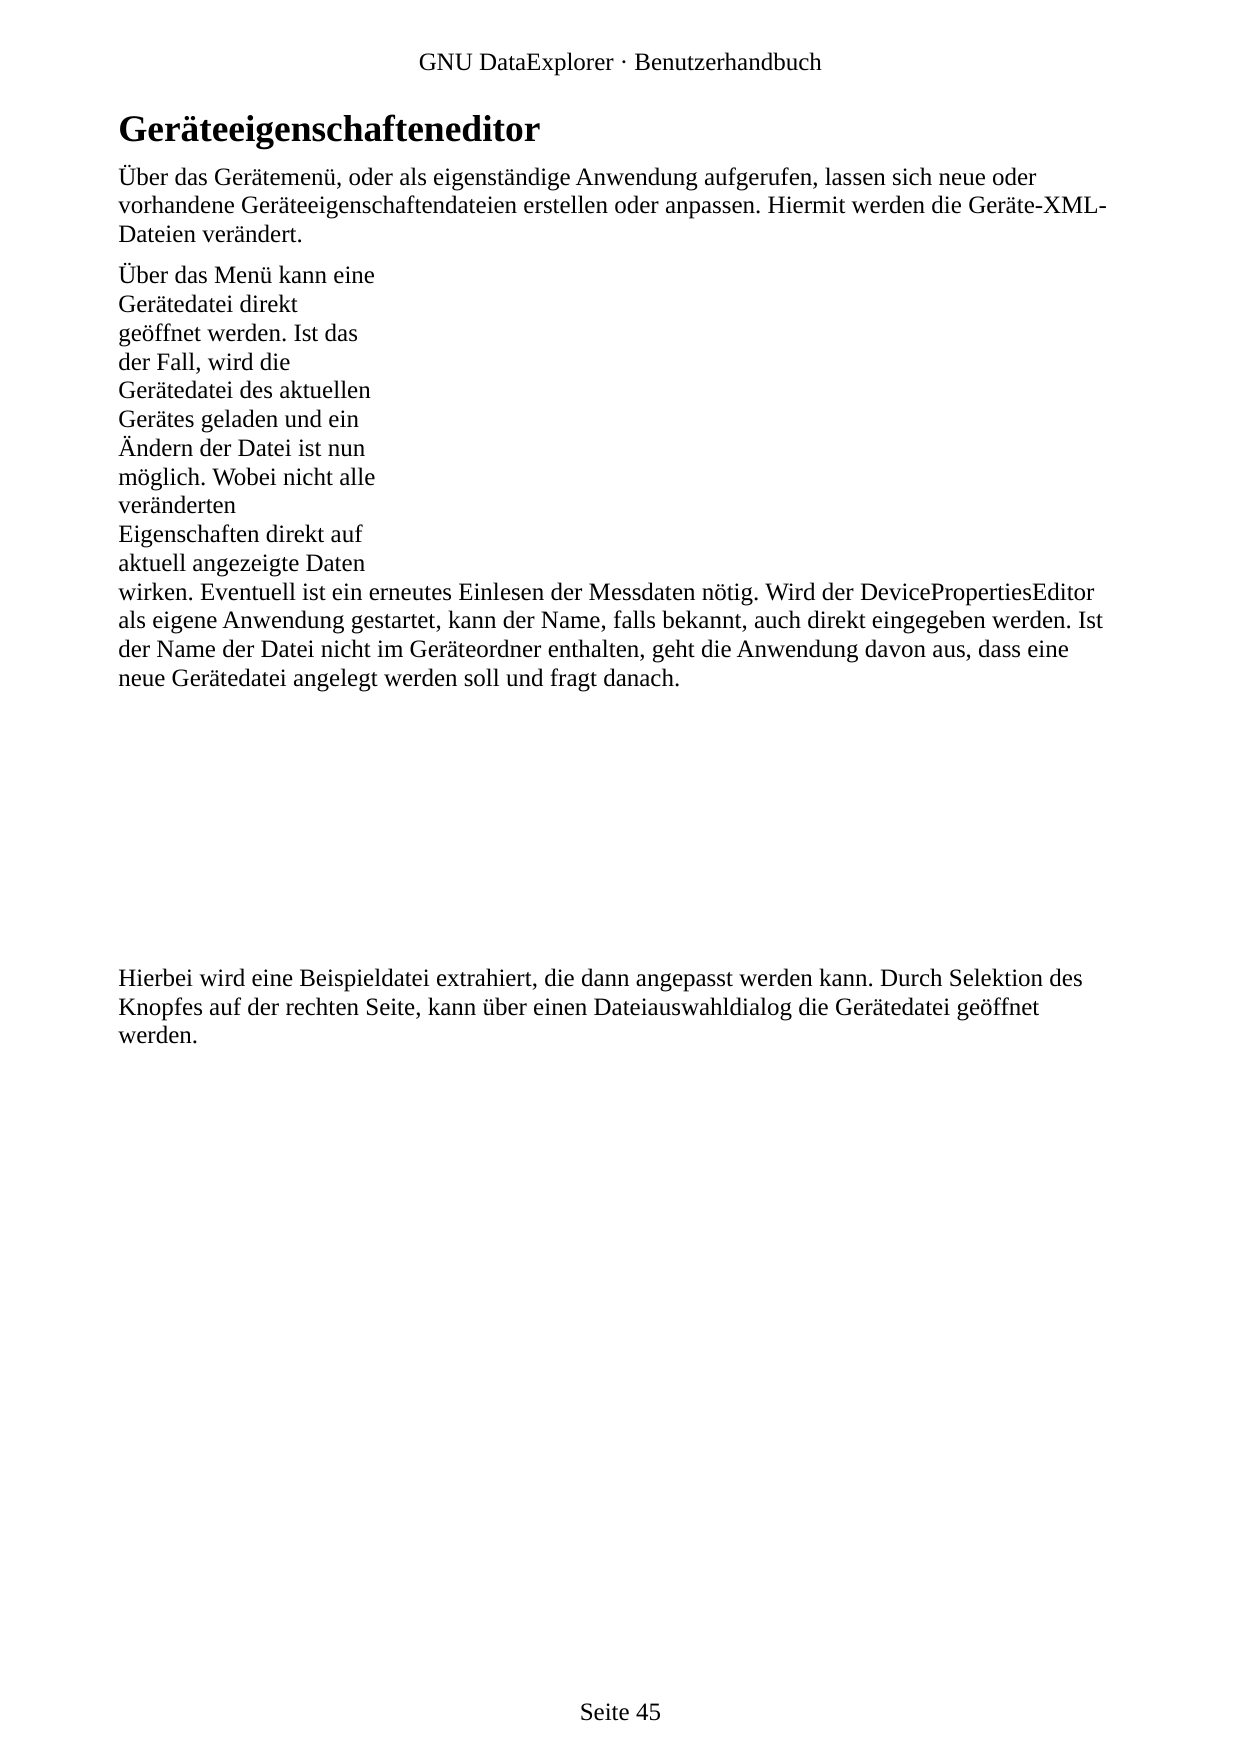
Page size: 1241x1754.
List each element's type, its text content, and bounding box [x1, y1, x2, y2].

text Hierbei wird eine Beispieldatei extrahiert, die dann angepasst werden kann. Durch Selektion des Knopfes auf der rechten Seite, kann über einen Dateiauswahldialog die Gerätedatei geöffnet werden. [118, 963, 1122, 1049]
text Über das Menü kann eine Gerätedatei direkt geöffnet werden. Ist das der Fall, wird die Gerätedatei des aktuellen Gerätes geladen und ein Ändern der Datei ist nun möglich. Wobei nicht alle veränderten Eigenschaften direkt auf aktuell angezeigte Daten wirken. Eventuell ist ein erneutes Einlesen der Messdaten nötig. Wird der DevicePropertiesEditor als eigene Anwendung gestartet, kann der Name, falls bekannt, auch direkt eingegeben werden. Ist der Name der Datei nicht im Geräteordner enthalten, geht die Anwendung davon aus, dass eine neue Gerätedatei angelegt werden soll und fragt danach. [118, 261, 1122, 951]
text Über das Gerätemenü, oder als eigenständige Anwendung aufgerufen, lassen sich neue oder vorhandene Geräteeigenschaftendateien erstellen oder anpassen. Hiermit werden die Geräte-XML-Dateien verändert. [118, 162, 1122, 248]
subtitle Geräteeigenschafteneditor [118, 106, 1122, 149]
